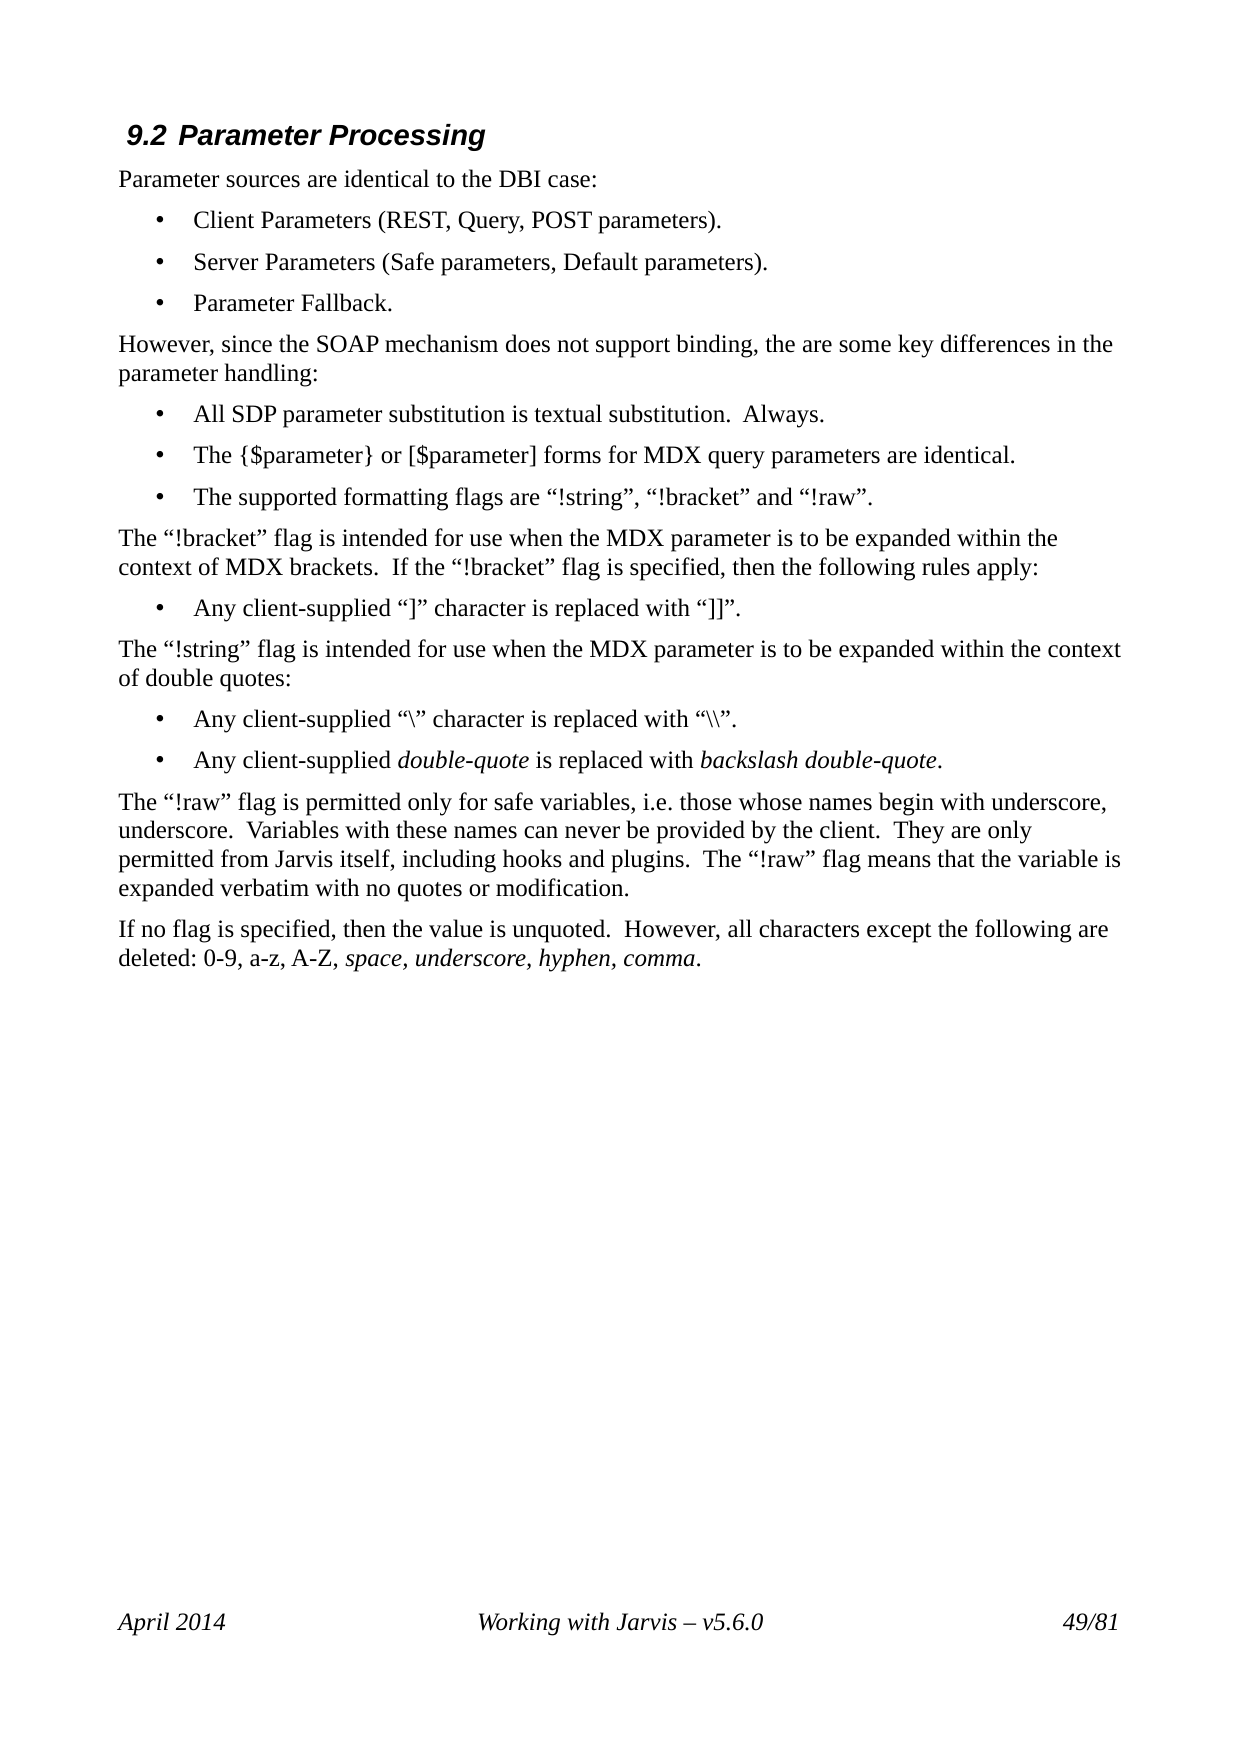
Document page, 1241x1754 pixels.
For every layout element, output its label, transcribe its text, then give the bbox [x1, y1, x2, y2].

list Server Parameters (Safe parameters, Default parameters). [156, 247, 1122, 275]
list Any client-supplied “]” character is replaced with “]]”. [156, 593, 1122, 622]
text However, since the SOAP mechanism does not support binding, the are some key differences in the parameter handling: [118, 329, 1122, 387]
list All SDP parameter substitution is textual substitution. Always. [156, 399, 1122, 428]
list The supported formatting flags are “!string”, “!bracket” and “!raw”. [156, 482, 1122, 510]
text Parameter sources are identical to the DBI case: [118, 164, 1122, 193]
text The “!raw” flag is permitted only for safe variables, i.e. those whose names begin with underscore, underscore. Variables with these names can never be provided by the client. They are only permitted from Jarvis itself, including hooks and plugins. The “!raw” flag means that the variable is expanded verbatim with no quotes or modification. [118, 787, 1122, 902]
text The “!string” flag is intended for use when the MDX parameter is to be expanded within the context of double quotes: [118, 634, 1122, 692]
list The {$parameter} or [$parameter] forms for MDX query parameters are identical. [156, 440, 1122, 469]
list Parameter Fallback. [156, 288, 1122, 317]
subtitle Parameter Processing [118, 118, 1122, 152]
list Any client-supplied “\” character is replaced with “\\”. [156, 704, 1122, 733]
list Client Parameters (REST, Query, POST parameters). [156, 205, 1122, 234]
text The “!bracket” flag is intended for use when the MDX parameter is to be expanded within the context of MDX brackets. If the “!bracket” flag is specified, then the following rules apply: [118, 523, 1122, 580]
list Any client-supplied double-quote is replaced with backslash double-quote. [156, 745, 1122, 774]
text If no flag is specified, then the value is unquoted. However, all characters except the following are deleted: 0-9, a-z, A-Z, space, underscore, hyphen, comma. [118, 914, 1122, 972]
